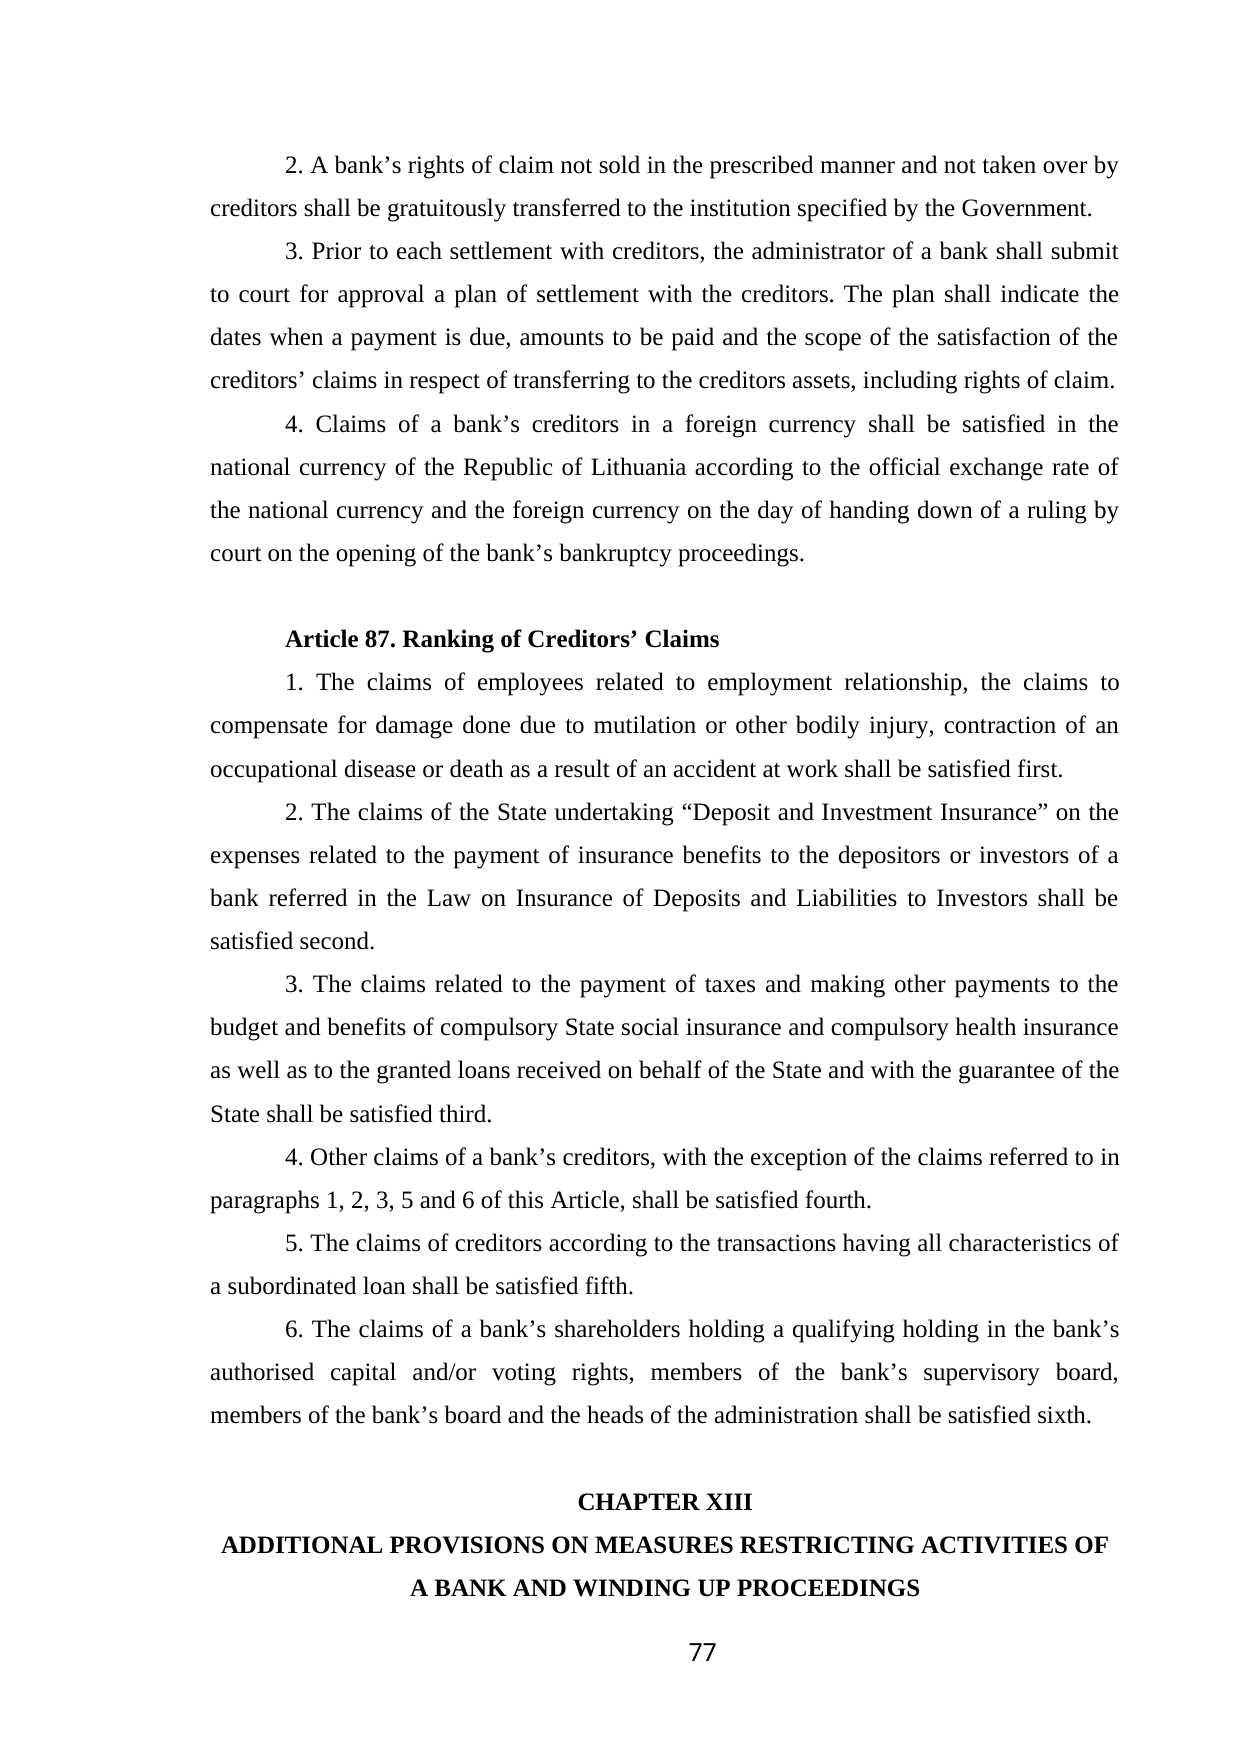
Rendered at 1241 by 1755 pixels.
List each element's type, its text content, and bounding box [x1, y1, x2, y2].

text CHAPTER XIII [210, 1487, 1120, 1516]
text ADDITIONAL PROVISIONS ON MEASURES RESTRICTING ACTIVITIES OF A BANK AND WINDING UP PROCEEDINGS [210, 1530, 1120, 1602]
text 5. The claims of creditors according to the transactions having all characteristics of a subordinated loan shall be satisfied fifth. [210, 1228, 1120, 1300]
text 3. The claims related to the payment of taxes and making other payments to the budget and benefits of compulsory State social insurance and compulsory health insurance as well as to the granted loans received on behalf of the State and with the guarantee of the State shall be satisfied third. [210, 969, 1120, 1127]
text 3. Prior to each settlement with creditors, the administrator of a bank shall submit to court for approval a plan of settlement with the creditors. The plan shall indicate the dates when a payment is due, amounts to be paid and the scope of the satisfaction of the creditors’ claims in respect of transferring to the creditors assets, including rights of claim. [210, 236, 1120, 394]
text 2. The claims of the State undertaking “Deposit and Investment Insurance” on the expenses related to the payment of insurance benefits to the depositors or investors of a bank referred in the Law on Insurance of Deposits and Liabilities to Investors shall be satisfied second. [210, 797, 1120, 955]
text 6. The claims of a bank’s shareholders holding a qualifying holding in the bank’s authorised capital and/or voting rights, members of the bank’s supervisory board, members of the bank’s board and the heads of the administration shall be satisfied sixth. [210, 1314, 1120, 1429]
text 1. The claims of employees related to employment relationship, the claims to compensate for damage done due to mutilation or other bodily injury, contraction of an occupational disease or death as a result of an accident at work shall be satisfied first. [210, 667, 1120, 782]
text 4. Claims of a bank’s creditors in a foreign currency shall be satisfied in the national currency of the Republic of Lithuania according to the official exchange rate of the national currency and the foreign currency on the day of handing down of a ruling by court on the opening of the bank’s bankruptcy proceedings. [210, 409, 1120, 567]
text 4. Other claims of a bank’s creditors, with the exception of the claims referred to in paragraphs 1, 2, 3, 5 and 6 of this Article, shall be satisfied fourth. [210, 1142, 1120, 1214]
text 2. A bank’s rights of claim not sold in the prescribed manner and not taken over by creditors shall be gratuitously transferred to the institution specified by the Government. [210, 150, 1120, 222]
text Article 87. Ranking of Creditors’ Claims [210, 624, 1120, 653]
